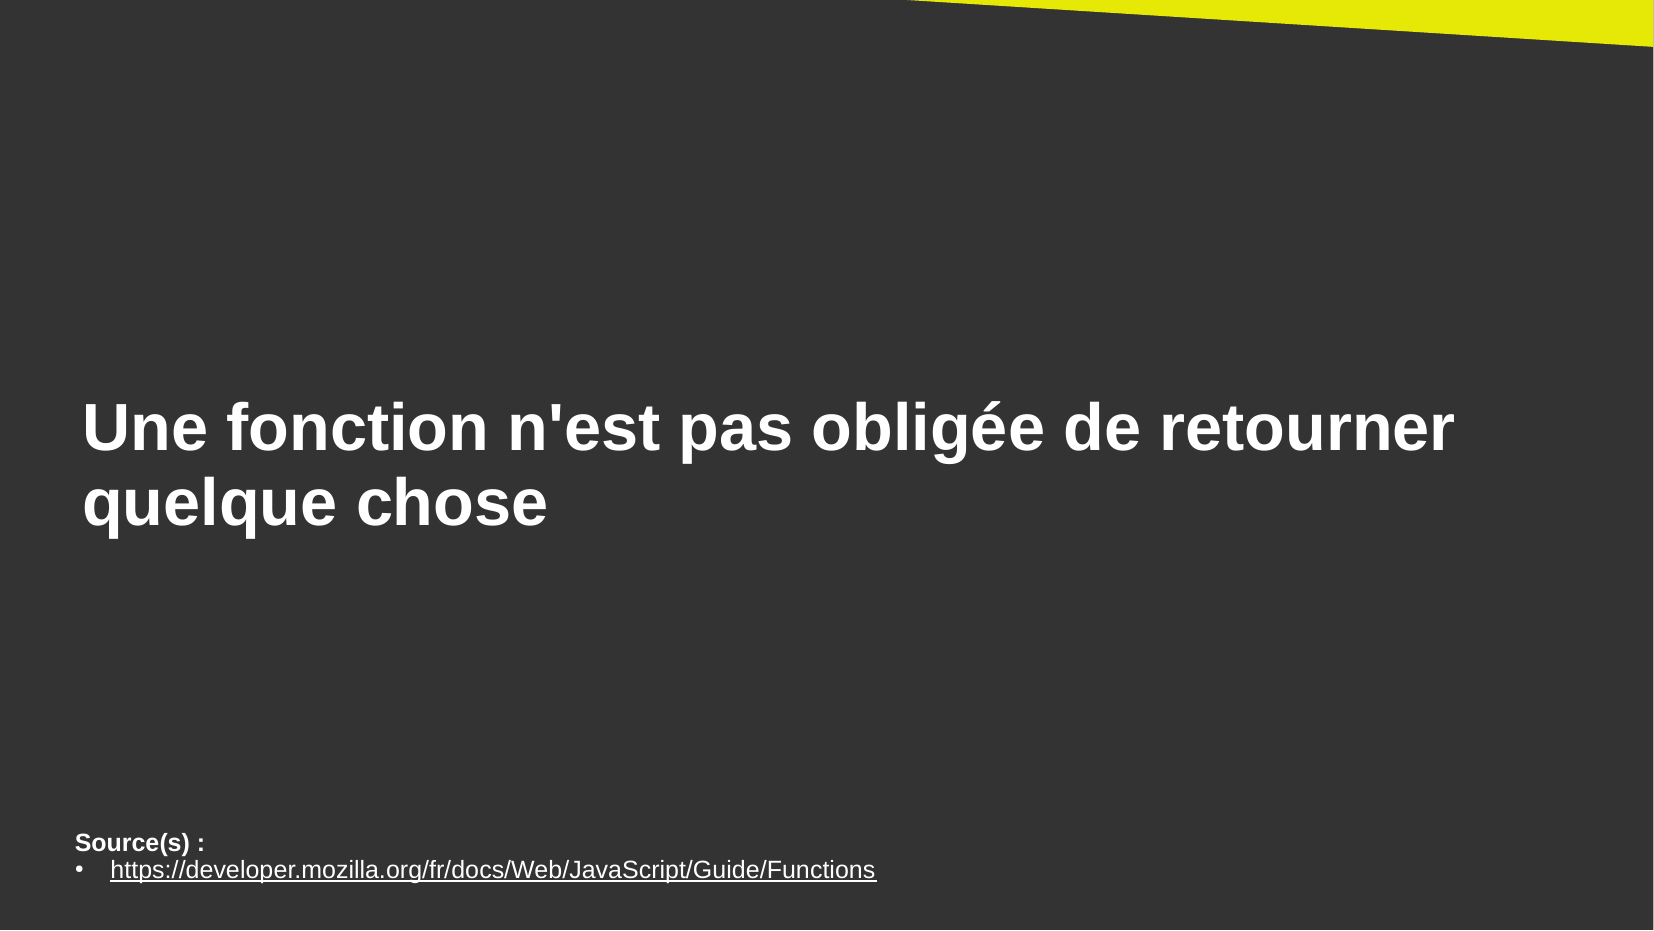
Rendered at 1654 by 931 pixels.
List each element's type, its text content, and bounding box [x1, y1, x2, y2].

text_box Source(s) : https://developer.mozilla.org/fr/docs/Web/JavaScript/Guide/Functions [60, 820, 1583, 892]
text_box [907, 0, 1654, 47]
title Une fonction n'est pas obligée de retourner quelque chose [82, 390, 1571, 540]
